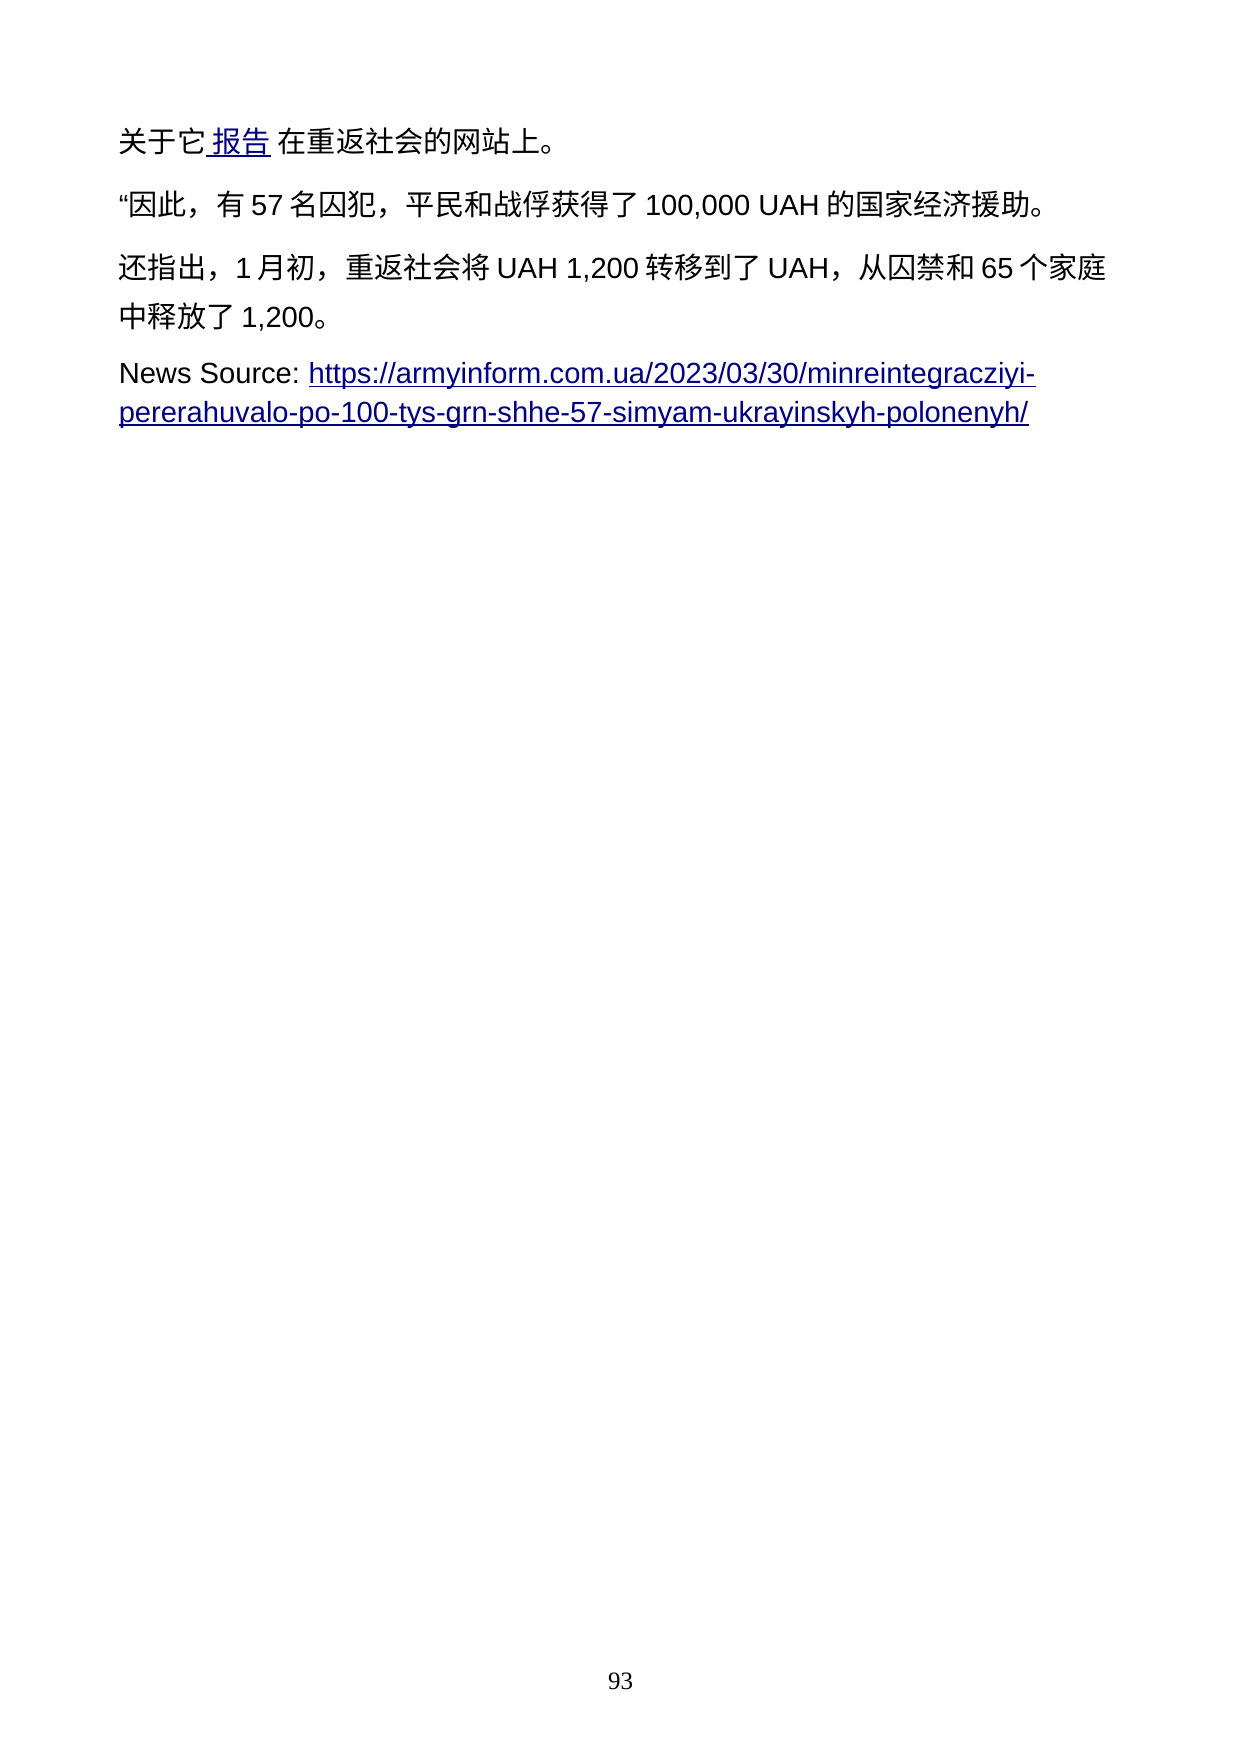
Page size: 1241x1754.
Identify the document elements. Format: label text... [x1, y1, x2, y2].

text 关于它 报告 在重返社会的网站上。 [118, 118, 1122, 161]
text “因此，有57名囚犯，平民和战俘获得了100,000 UAH的国家经济援助。 [118, 182, 1122, 224]
text News Source: https://armyinform.com.ua/2023/03/30/minreintegracziyi-pererahuvalo-po-100-tys-grn-shhe-57-simyam-ukrayinskyh-polonenyh/ [118, 356, 1122, 428]
text 还指出，1月初，重返社会将UAH 1,200转移到了UAH，从囚禁和65个家庭中释放了1,200。 [118, 245, 1122, 336]
